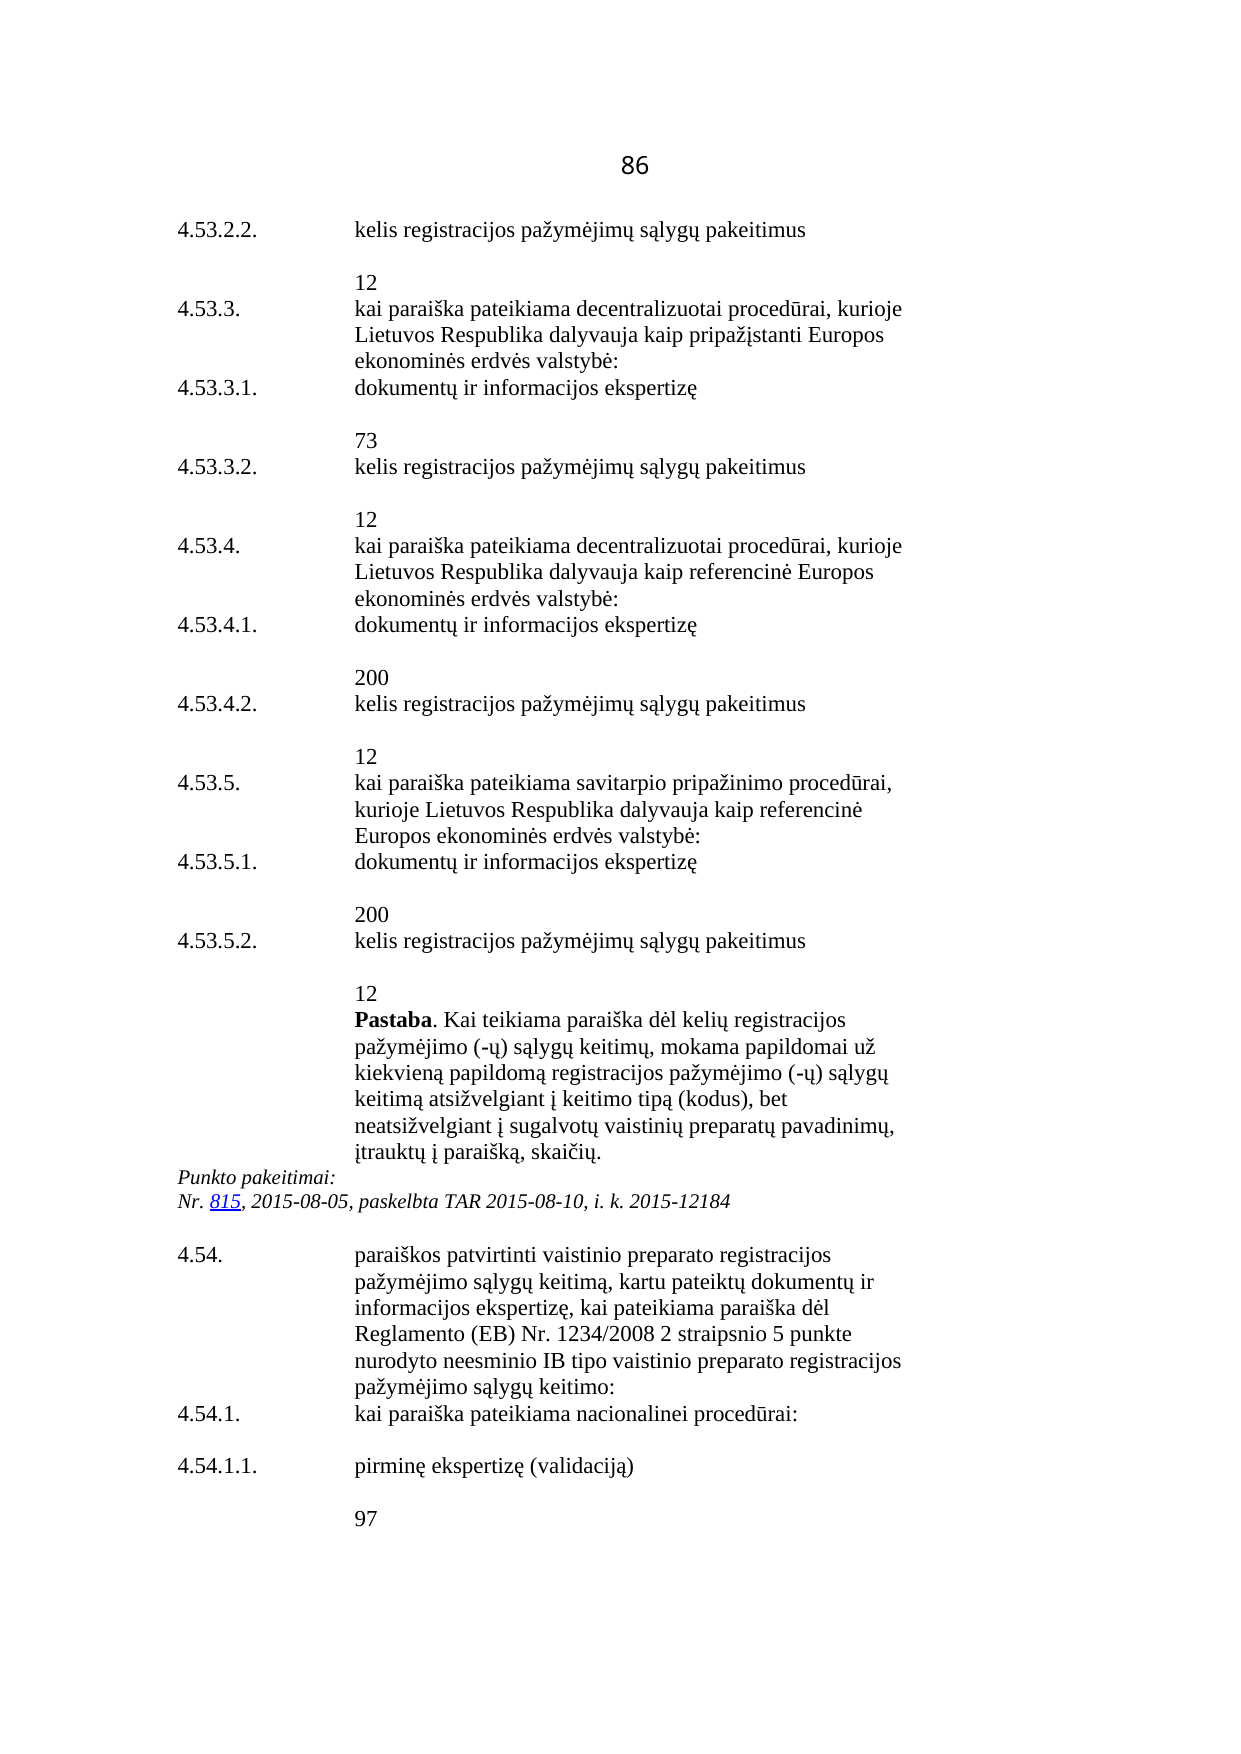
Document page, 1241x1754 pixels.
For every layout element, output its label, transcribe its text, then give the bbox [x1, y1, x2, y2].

text 4.53.2.2. kelis registracijos pažymėjimų sąlygų pakeitimus 12 [177, 216, 945, 295]
text 4.54. paraiškos patvirtinti vaistinio preparato registracijos [177, 1241, 945, 1268]
text Lietuvos Respublika dalyvauja kaip referencinė Europos [354, 558, 945, 585]
text 4.53.5. kai paraiška pateikiama savitarpio pripažinimo procedūrai, [177, 769, 945, 796]
text Reglamento (EB) Nr. 1234/2008 2 straipsnio 5 punkte [354, 1321, 945, 1347]
text 4.53.4.1. dokumentų ir informacijos ekspertizę 200 [177, 611, 945, 690]
text kiekvieną papildomą registracijos pažymėjimo (-ų) sąlygų [354, 1059, 945, 1086]
text 4.53.3. kai paraiška pateikiama decentralizuotai procedūrai, kurioje [177, 295, 945, 321]
text Europos ekonominės erdvės valstybė: [354, 822, 945, 848]
text ekonominės erdvės valstybė: [354, 348, 945, 374]
text Punkto pakeitimai: [177, 1164, 1093, 1189]
text 4.54.1.1. pirminę ekspertizę (validaciją) 97 [177, 1452, 945, 1531]
text įtrauktų į paraišką, skaičių. [354, 1138, 945, 1164]
text 4.53.4. kai paraiška pateikiama decentralizuotai procedūrai, kurioje [177, 532, 945, 558]
text ekonominės erdvės valstybė: [354, 585, 945, 611]
text informacijos ekspertizę, kai pateikiama paraiška dėl [354, 1294, 945, 1321]
text 4.54.1. kai paraiška pateikiama nacionalinei procedūrai: [177, 1399, 945, 1452]
text 4.53.5.2. kelis registracijos pažymėjimų sąlygų pakeitimus 12 [177, 927, 945, 1006]
text kurioje Lietuvos Respublika dalyvauja kaip referencinė [354, 796, 945, 822]
text 4.53.5.1. dokumentų ir informacijos ekspertizę 200 [177, 848, 945, 927]
text 4.53.3.1. dokumentų ir informacijos ekspertizę 73 [177, 374, 945, 453]
text 4.53.3.2. kelis registracijos pažymėjimų sąlygų pakeitimus 12 [177, 453, 945, 532]
text nurodyto neesminio IB tipo vaistinio preparato registracijos [354, 1347, 945, 1373]
text keitimą atsižvelgiant į keitimo tipą (kodus), bet [354, 1086, 945, 1112]
text 4.53.4.2. kelis registracijos pažymėjimų sąlygų pakeitimus 12 [177, 690, 945, 769]
text Nr. 815, 2015-08-05, paskelbta TAR 2015-08-10, i. k. 2015-12184 [177, 1189, 1093, 1213]
text Pastaba. Kai teikiama paraiška dėl kelių registracijos [354, 1006, 945, 1033]
text pažymėjimo sąlygų keitimą, kartu pateiktų dokumentų ir [354, 1268, 945, 1294]
text neatsižvelgiant į sugalvotų vaistinių preparatų pavadinimų, [354, 1112, 945, 1138]
text Lietuvos Respublika dalyvauja kaip pripažįstanti Europos [354, 321, 945, 348]
text pažymėjimo sąlygų keitimo: [354, 1373, 945, 1399]
text pažymėjimo (-ų) sąlygų keitimų, mokama papildomai už [354, 1033, 945, 1059]
